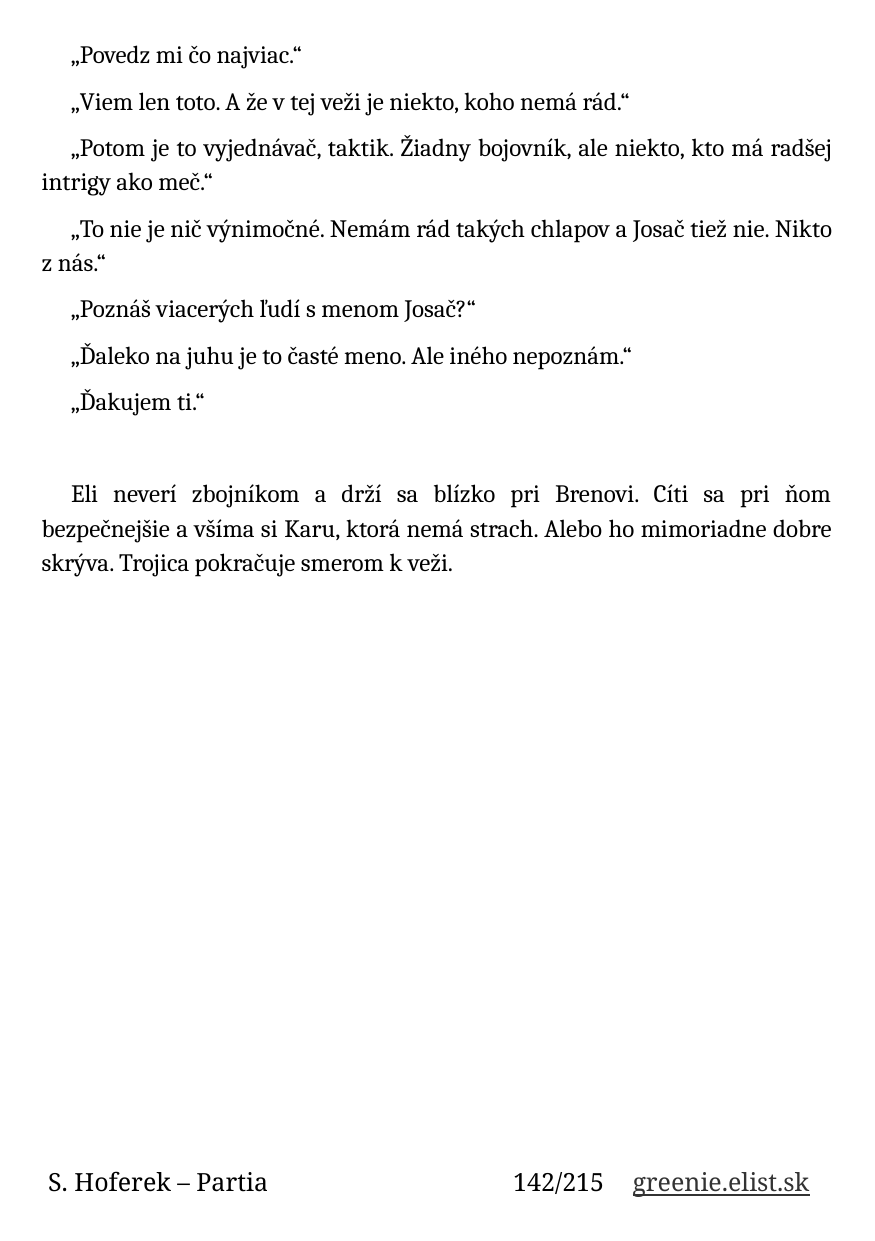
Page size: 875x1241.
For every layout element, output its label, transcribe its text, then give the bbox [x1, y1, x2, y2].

text „Potom je to vyjednávač, taktik. Žiadny bojovník, ale niekto, kto má radšej intrigy ako meč.“ [41, 134, 833, 197]
text „Ďakujem ti.“ [41, 388, 833, 417]
text „Povedz mi čo najviac.“ [41, 41, 833, 70]
text „Ďaleko na juhu je to časté meno. Ale iného nepoznám.“ [41, 342, 833, 370]
text „To nie je nič výnimočné. Nemám rád takých chlapov a Josač tiež nie. Nikto z nás.“ [41, 214, 833, 278]
text Eli neverí zbojníkom a drží sa blízko pri Brenovi. Cíti sa pri ňom bezpečnejšie a všíma si Karu, ktorá nemá strach. Alebo ho mimoriadne dobre skrýva. Trojica pokračuje smerom k veži. [41, 480, 833, 578]
text „Poznáš viacerých ľudí s menom Josač?“ [41, 295, 833, 324]
text „Viem len toto. A že v tej veži je niekto, koho nemá rád.“ [41, 88, 833, 116]
